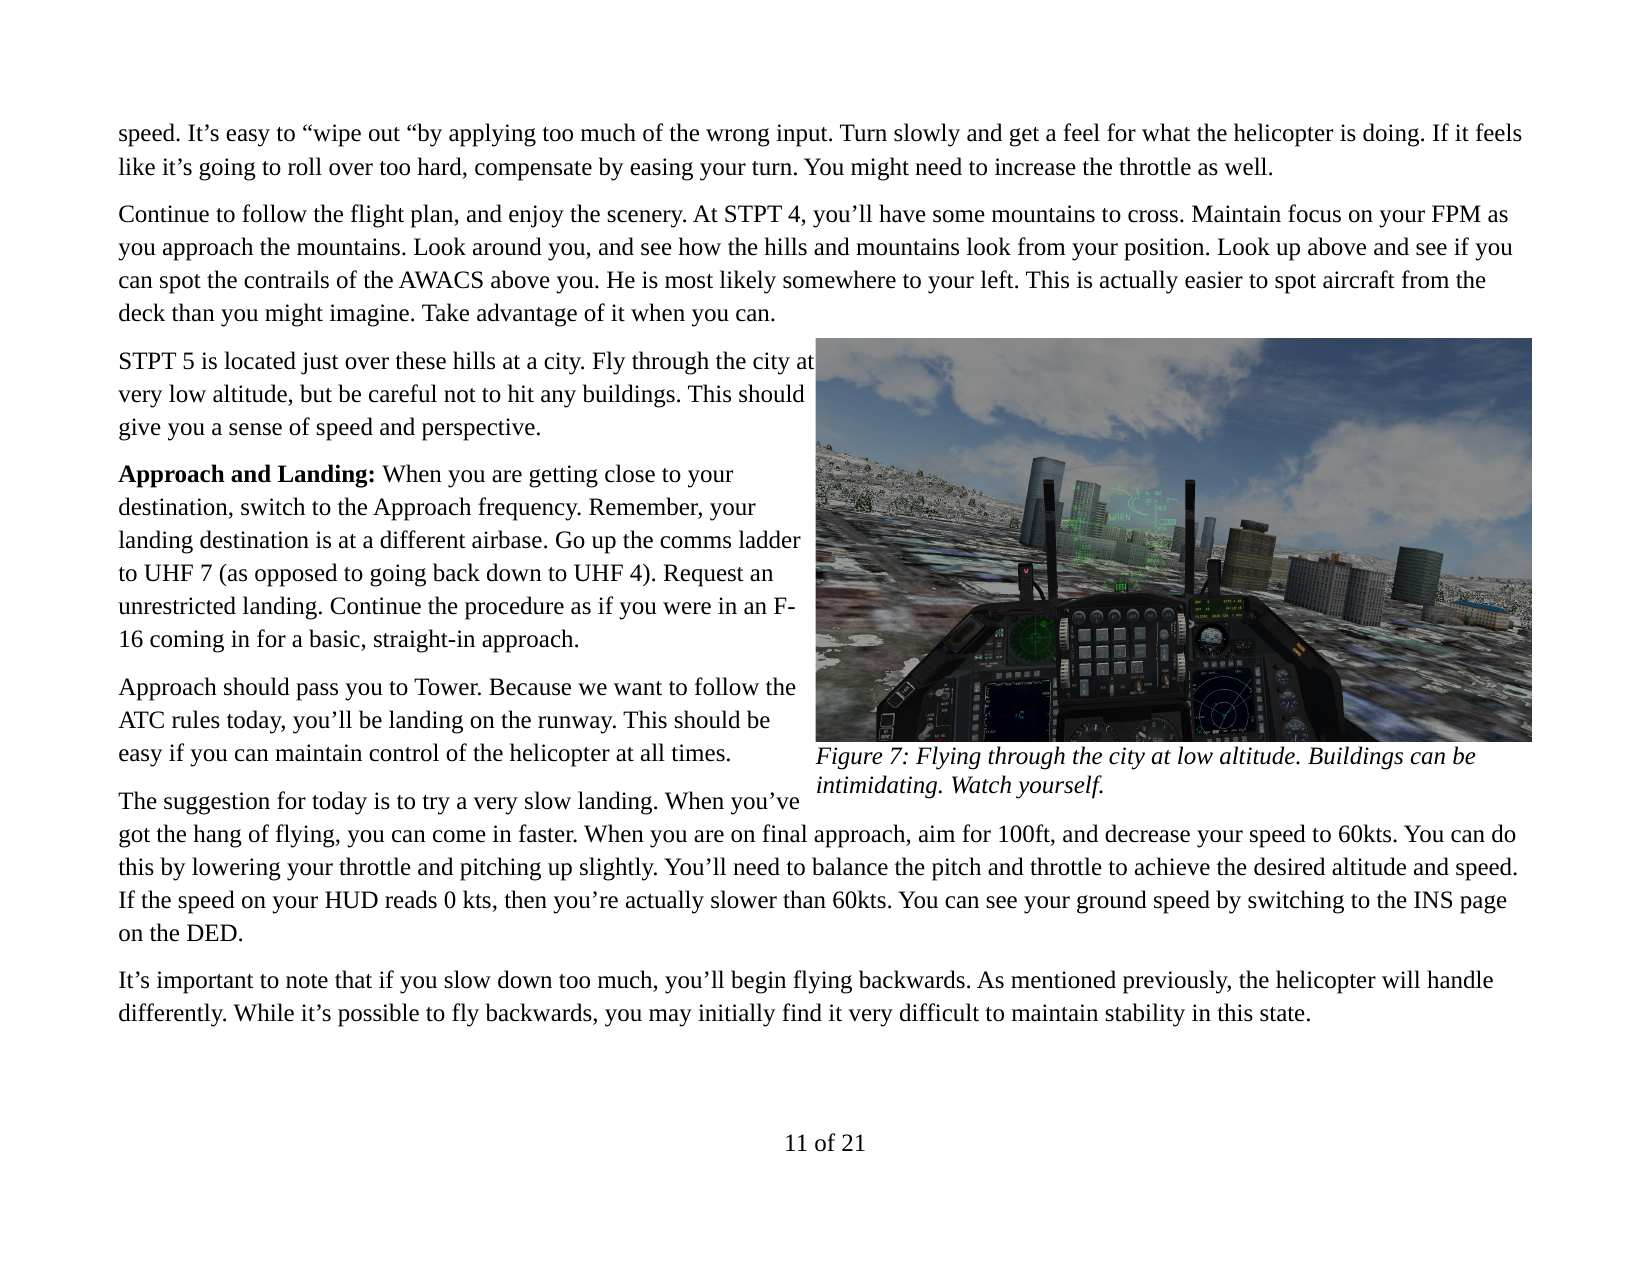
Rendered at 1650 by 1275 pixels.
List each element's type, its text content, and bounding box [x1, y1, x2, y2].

text STPT 5 is located just over these hills at a city. Fly through the city at very low altitude, but be careful not to hit any buildings. This should give you a sense of speed and perspective. [118, 346, 815, 441]
text The suggestion for today is to try a very slow landing. When you’ve got the hang of flying, you can come in faster. When you are on final approach, aim for 100ft, and decrease your speed to 60kts. You can do this by lowering your throttle and pitching up slightly. You’ll need to balance the pitch and throttle to achieve the desired altitude and speed. If the speed on your HUD reads 0 kts, then you’re actually slower than 60kts. You can see your ground speed by switching to the INS page on the DED. [118, 786, 1532, 947]
text Approach should pass you to Tower. Because we want to follow the ATC rules today, you’ll be landing on the runway. This should be easy if you can maintain control of the helicopter at all times. [118, 672, 816, 767]
text Approach and Landing: When you are getting close to your destination, switch to the Approach frequency. Remember, your landing destination is at a different airbase. Go up the comms ladder to UHF 7 (as opposed to going back down to UHF 4). Request an unrestricted landing. Continue the procedure as if you were in an F-16 coming in for a basic, straight-in approach. [118, 459, 815, 653]
text Continue to follow the flight plan, and enjoy the scenery. At STPT 4, you’ll have some mountains to cross. Maintain focus on your FPM as you approach the mountains. Look around you, and see how the hills and mountains look from your position. Look up above and see if you can spot the contrails of the AWACS above you. He is most likely somewhere to your left. This is actually easier to spot aircraft from the deck than you might imagine. Take advantage of it when you can. [118, 199, 1532, 327]
text Figure 7: Flying through the city at low altitude. Buildings can be intimidating. Watch yourself. [816, 742, 1532, 799]
text speed. It’s easy to “wipe out “by applying too much of the wrong input. Turn slowly and get a feel for what the helicopter is doing. If it feels like it’s going to roll over too hard, compensate by easing your turn. You might need to increase the throttle as well. [118, 118, 1532, 180]
picture [815, 338, 1532, 742]
text It’s important to note that if you slow down too much, you’ll begin flying backwards. As mentioned previously, the helicopter will handle differently. While it’s possible to fly backwards, you may initially find it very difficult to maintain stability in this state. [118, 966, 1532, 1027]
